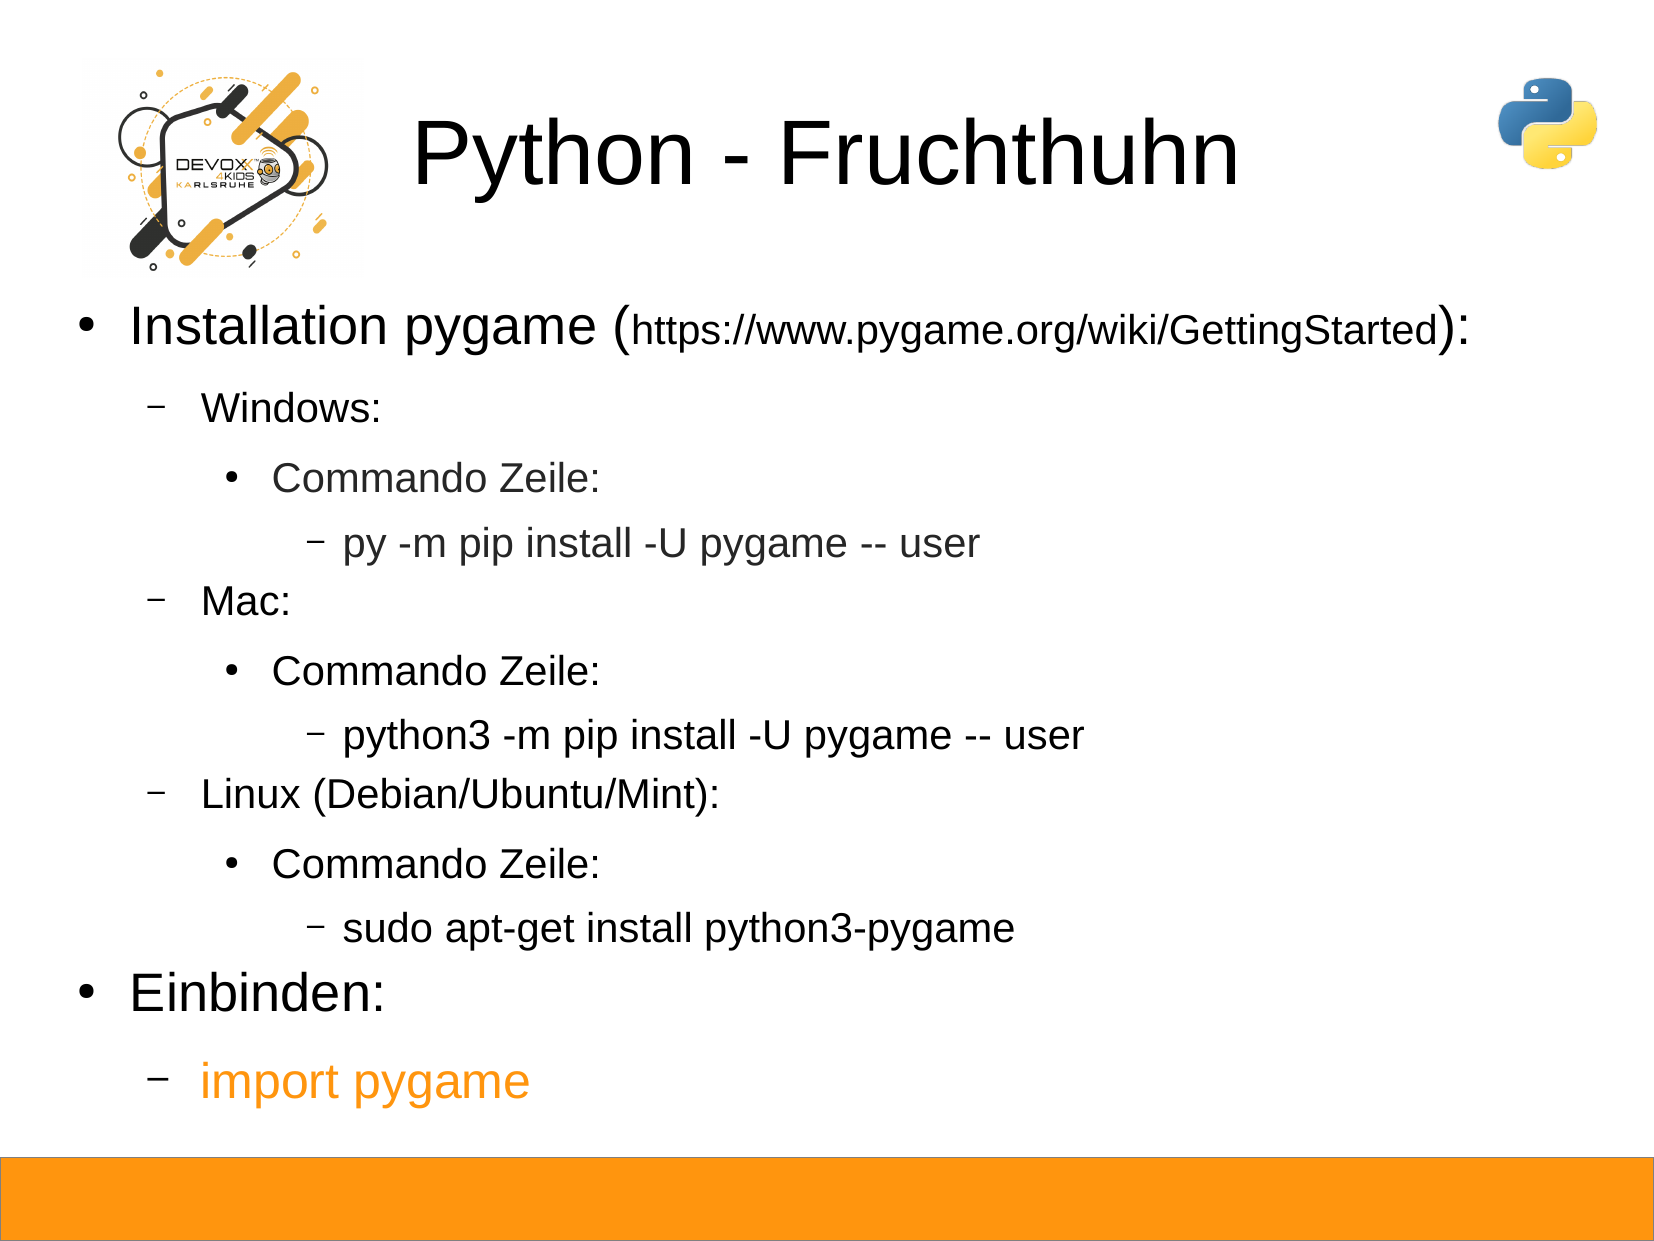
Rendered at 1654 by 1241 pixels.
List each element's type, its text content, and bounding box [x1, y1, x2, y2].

picture [1476, 58, 1619, 189]
list Installation pygame (https://www.pygame.org/wiki/GettingStarted): Windows: Commando Zeile: py -m pip install -U pygame -- user Mac: Commando Zeile: python3 -m pip install -U pygame -- user Linux (Debian/Ubuntu/Mint): Commando Zeile: sudo apt-get install python3-pygame Einbinden: import pygame [59, 295, 1548, 1193]
text_box [0, 1157, 1654, 1241]
picture [82, 58, 364, 278]
title Python - Fruchthuhn [82, 49, 1571, 257]
